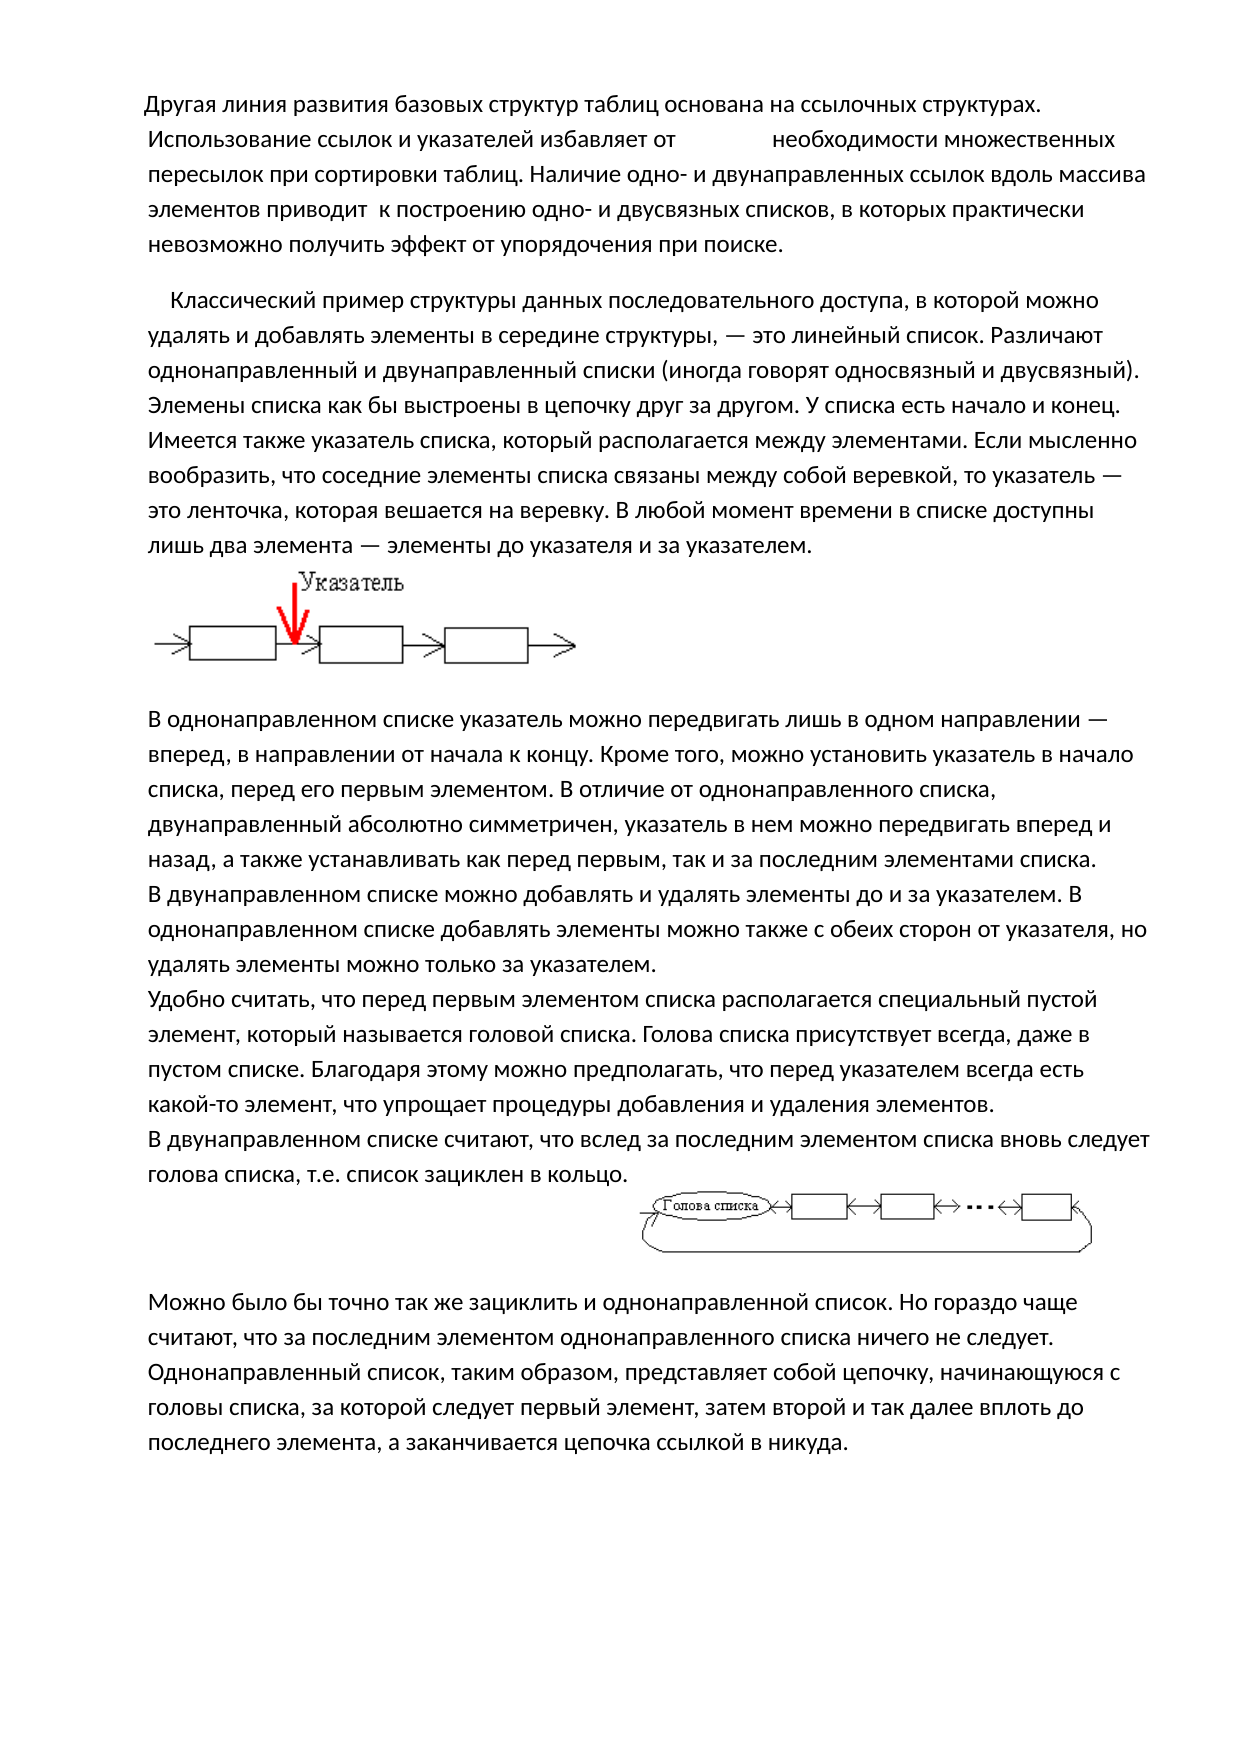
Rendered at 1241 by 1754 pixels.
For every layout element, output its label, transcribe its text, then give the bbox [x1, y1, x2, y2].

text В однонаправленном списке указатель можно передвигать лишь в одном направлении — вперед, в направлении от начала к концу. Кроме того, можно установить указатель в начало списка, перед его первым элементом. В отличие от однонаправленного списка, двунаправленный абсолютно симметричен, указатель в нем можно передвигать вперед и назад, а также устанавливать как перед первым, так и за последним элементами списка. [148, 703, 1152, 873]
text Элемены списка как бы выстроены в цепочку друг за другом. У списка есть начало и конец. Имеется также указатель списка, который располагается между элементами. Если мысленно вообразить, что соседние элементы списка связаны между собой веревкой, то указатель — это ленточка, которая вешается на веревку. В любой момент времени в списке доступны лишь два элемента — элементы до указателя и за указателем. [148, 389, 1152, 699]
text В двунаправленном списке можно добавлять и удалять элементы до и за указателем. В однонаправленном списке добавлять элементы можно также с обеих сторон от указателя, но удалять элементы можно только за указателем. [148, 878, 1152, 978]
text Другая линия развития базовых структур таблиц основана на ссылочных структурах. Использование ссылок и указателей избавляет от необходимости множественных пересылок при сортировки таблиц. Наличие одно- и двунаправленных ссылок вдоль массива элементов приводит к построению одно- и двусвязных списков, в которых практически невозможно получить эффект от упорядочения при поиске. [59, 88, 1152, 259]
text В двунаправленном списке считают, что вслед за последним элементом списка вновь следует голова списка, т.е. список зациклен в кольцо. [148, 1123, 1152, 1282]
text Удобно считать, что перед первым элементом списка располагается специальный пустой элемент, который называется головой списка. Голова списка присутствует всегда, даже в пустом списке. Благодаря этому можно предполагать, что перед указателем всегда есть какой-то элемент, что упрощает процедуры добавления и удаления элементов. [148, 983, 1152, 1118]
text Классический пример структуры данных последовательного доступа, в которой можно удалять и добавлять элементы в середине структуры, — это линейный список. Различают однонаправленный и двунаправленный списки (иногда говорят односвязный и двусвязный). [148, 284, 1152, 385]
text Можно было бы точно так же зациклить и однонаправленной список. Но гораздо чаще считают, что за последним элементом однонаправленного списка ничего не следует. Однонаправленный список, таким образом, представляет собой цепочку, начинающуюся с головы списка, за которой следует первый элемент, затем второй и так далее вплоть до последнего элемента, а заканчивается цепочка ссылкой в никуда. [148, 1287, 1152, 1457]
